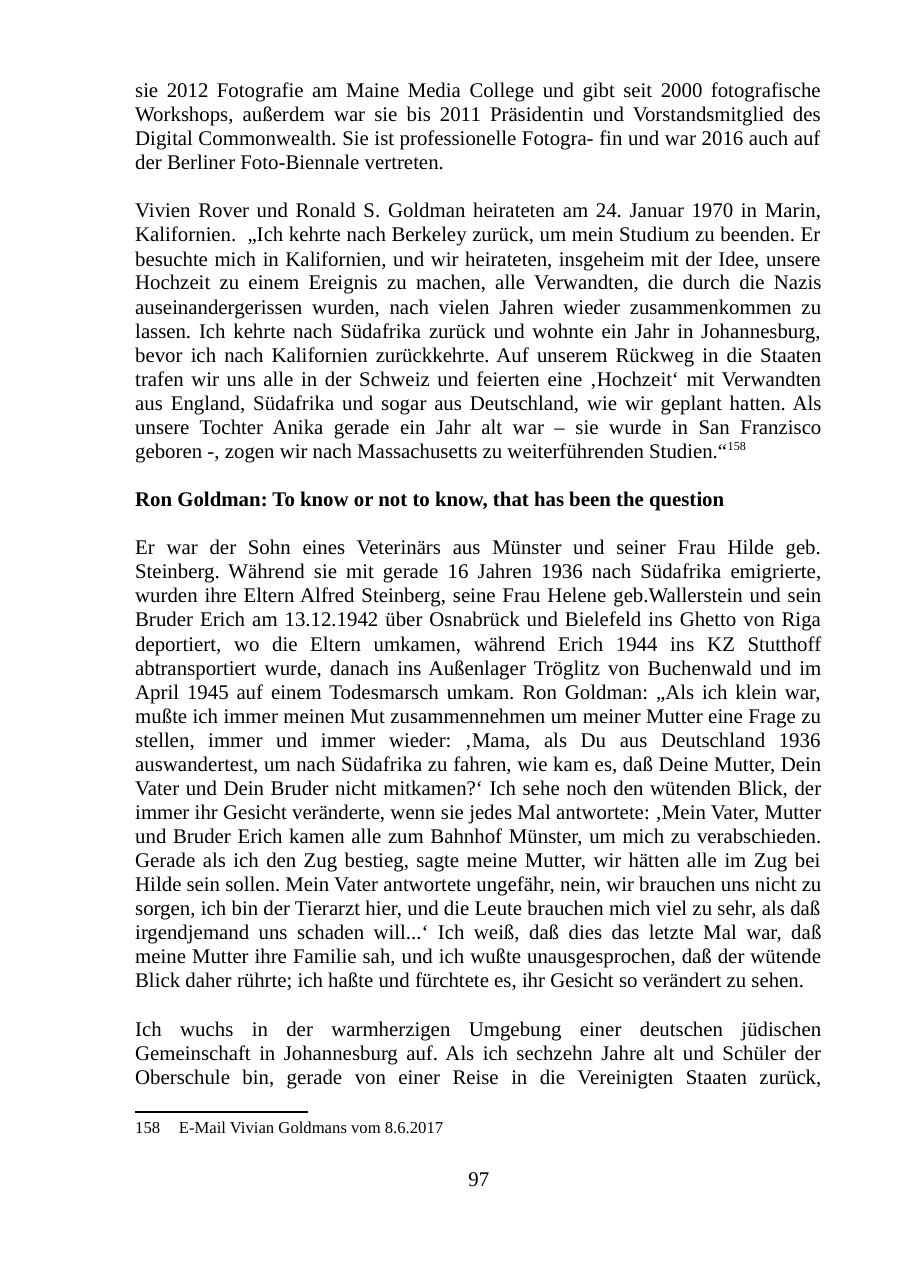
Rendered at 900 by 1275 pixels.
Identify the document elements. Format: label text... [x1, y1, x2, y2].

text Ron Goldman: To know or not to know, that has been the question [135, 487, 822, 511]
text E-Mail Vivian Goldmans vom 8.6.2017 [135, 1118, 822, 1137]
text sie 2012 Fotografie am Maine Media College und gibt seit 2000 fotografische Workshops, außerdem war sie bis 2011 Präsidentin und Vorstandsmitglied des Digital Commonwealth. Sie ist professionelle Fotogra- fin und war 2016 auch auf der Berliner Foto-Biennale vertreten. [135, 78, 822, 174]
text Vivien Rover und Ronald S. Goldman heirateten am 24. Januar 1970 in Marin, Kalifornien. „Ich kehrte nach Berkeley zurück, um mein Studium zu beenden. Er besuchte mich in Kalifornien, und wir heirateten, insgeheim mit der Idee, unsere Hochzeit zu einem Ereignis zu machen, alle Verwandten, die durch die Nazis auseinandergerissen wurden, nach vielen Jahren wieder zusammenkommen zu lassen. Ich kehrte nach Südafrika zurück und wohnte ein Jahr in Johannesburg, bevor ich nach Kalifornien zurückkehrte. Auf unserem Rückweg in die Staaten trafen wir uns alle in der Schweiz und feierten eine ‚Hochzeit‘ mit Verwandten aus England, Südafrika und sogar aus Deutschland, wie wir geplant hatten. Als unsere Tochter Anika gerade ein Jahr alt war – sie wurde in San Franzisco geboren -, zogen wir nach Massachusetts zu weiterführenden Studien.“ [135, 198, 822, 463]
text Ich wuchs in der warmherzigen Umgebung einer deutschen jüdischen Gemeinschaft in Johannesburg auf. Als ich sechzehn Jahre alt und Schüler der Oberschule bin, gerade von einer Reise in die Vereinigten Staaten zurück, [135, 1016, 822, 1089]
text Er war der Sohn eines Veterinärs aus Münster und seiner Frau Hilde geb. Steinberg. Während sie mit gerade 16 Jahren 1936 nach Südafrika emigrierte, wurden ihre Eltern Alfred Steinberg, seine Frau Helene geb.Wallerstein und sein Bruder Erich am 13.12.1942 über Osnabrück und Bielefeld ins Ghetto von Riga deportiert, wo die Eltern umkamen, während Erich 1944 ins KZ Stutthoff abtransportiert wurde, danach ins Außenlager Tröglitz von Buchenwald und im April 1945 auf einem Todesmarsch umkam. Ron Goldman: „Als ich klein war, mußte ich immer meinen Mut zusammennehmen um meiner Mutter eine Frage zu stellen, immer und immer wieder: ‚Mama, als Du aus Deutschland 1936 auswandertest, um nach Südafrika zu fahren, wie kam es, daß Deine Mutter, Dein Vater und Dein Bruder nicht mitkamen?‘ Ich sehe noch den wütenden Blick, der immer ihr Gesicht veränderte, wenn sie jedes Mal antwortete: ‚Mein Vater, Mutter und Bruder Erich kamen alle zum Bahnhof Münster, um mich zu verabschieden. Gerade als ich den Zug bestieg, sagte meine Mutter, wir hätten alle im Zug bei Hilde sein sollen. Mein Vater antwortete ungefähr, nein, wir brauchen uns nicht zu sorgen, ich bin der Tierarzt hier, und die Leute brauchen mich viel zu sehr, als daß irgendjemand uns schaden will...‘ Ich weiß, daß dies das letzte Mal war, daß meine Mutter ihre Familie sah, und ich wußte unausgesprochen, daß der wütende Blick daher rührte; ich haßte und fürchtete es, ihr Gesicht so verändert zu sehen. [135, 535, 822, 992]
